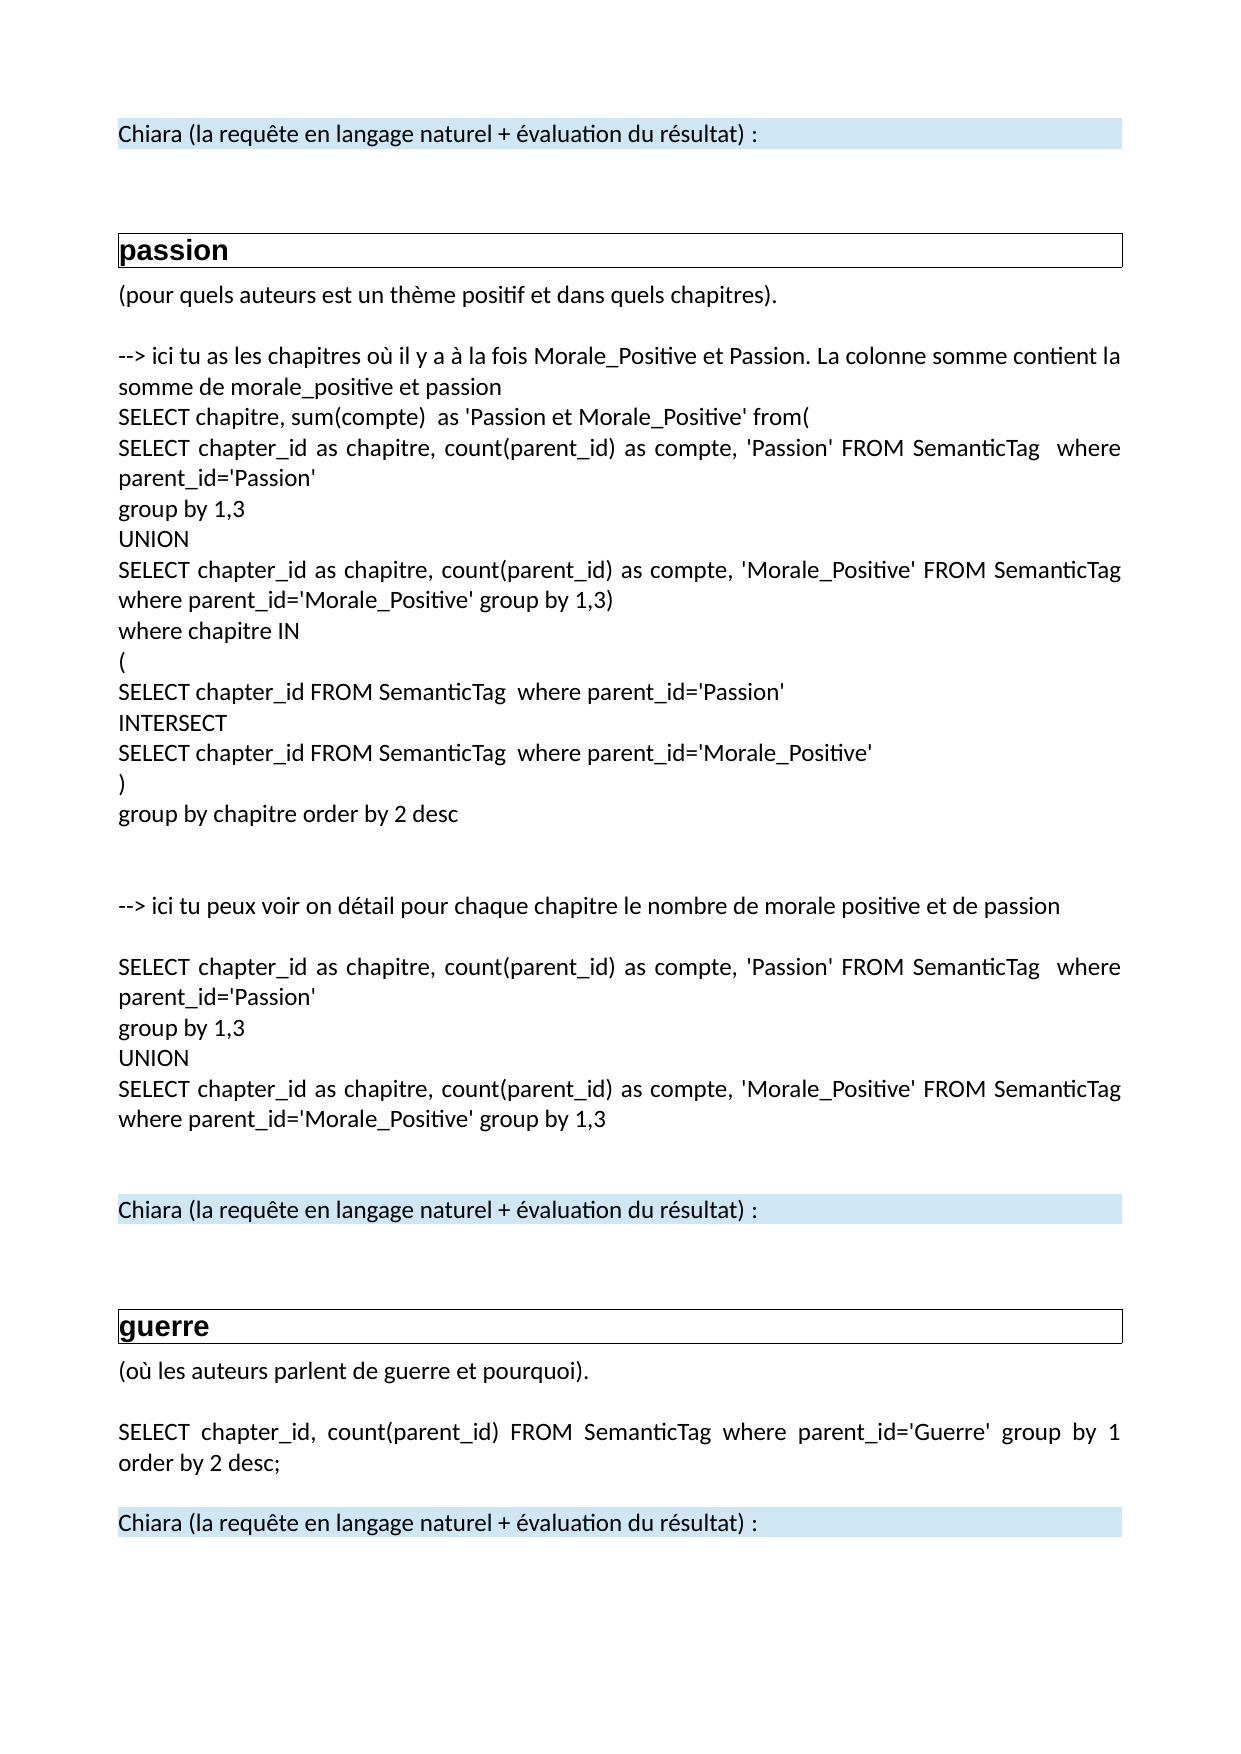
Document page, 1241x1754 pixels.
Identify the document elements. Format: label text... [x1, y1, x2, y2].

text SELECT chapitre, sum(compte) as 'Passion et Morale_Positive' from( [118, 402, 1122, 432]
text group by 1,3 [118, 1012, 1122, 1042]
text INTERSECT [118, 707, 1122, 737]
text UNION [118, 524, 1122, 554]
text SELECT chapter_id as chapitre, count(parent_id) as compte, 'Morale_Positive' FROM SemanticTag where parent_id='Morale_Positive' group by 1,3) [118, 554, 1122, 615]
text where chapitre IN [118, 615, 1122, 646]
text UNION [118, 1042, 1122, 1073]
text group by 1,3 [118, 493, 1122, 524]
text SELECT chapter_id as chapitre, count(parent_id) as compte, 'Morale_Positive' FROM SemanticTag where parent_id='Morale_Positive' group by 1,3 [118, 1073, 1122, 1134]
text Chiara (la requête en langage naturel + évaluation du résultat) : [118, 118, 1122, 149]
text (où les auteurs parlent de guerre et pourquoi). [118, 1355, 1122, 1386]
text SELECT chapter_id, count(parent_id) FROM SemanticTag where parent_id='Guerre' group by 1 order by 2 desc; [118, 1416, 1122, 1477]
subtitle guerre [119, 1310, 1122, 1343]
text (pour quels auteurs est un thème positif et dans quels chapitres). [118, 279, 1122, 310]
text Chiara (la requête en langage naturel + évaluation du résultat) : [118, 1194, 1122, 1224]
text ( [118, 646, 1122, 676]
text SELECT chapter_id FROM SemanticTag where parent_id='Morale_Positive' [118, 737, 1122, 768]
subtitle passion [119, 234, 1122, 267]
text SELECT chapter_id as chapitre, count(parent_id) as compte, 'Passion' FROM SemanticTag where parent_id='Passion' [118, 951, 1122, 1012]
text ) [118, 768, 1122, 798]
text group by chapitre order by 2 desc [118, 798, 1122, 829]
text Chiara (la requête en langage naturel + évaluation du résultat) : [118, 1507, 1122, 1537]
text --> ici tu as les chapitres où il y a à la fois Morale_Positive et Passion. La colonne somme contient la somme de morale_positive et passion [118, 341, 1122, 402]
text SELECT chapter_id FROM SemanticTag where parent_id='Passion' [118, 676, 1122, 707]
text SELECT chapter_id as chapitre, count(parent_id) as compte, 'Passion' FROM SemanticTag where parent_id='Passion' [118, 432, 1122, 493]
text --> ici tu peux voir on détail pour chaque chapitre le nombre de morale positive et de passion [118, 890, 1122, 920]
